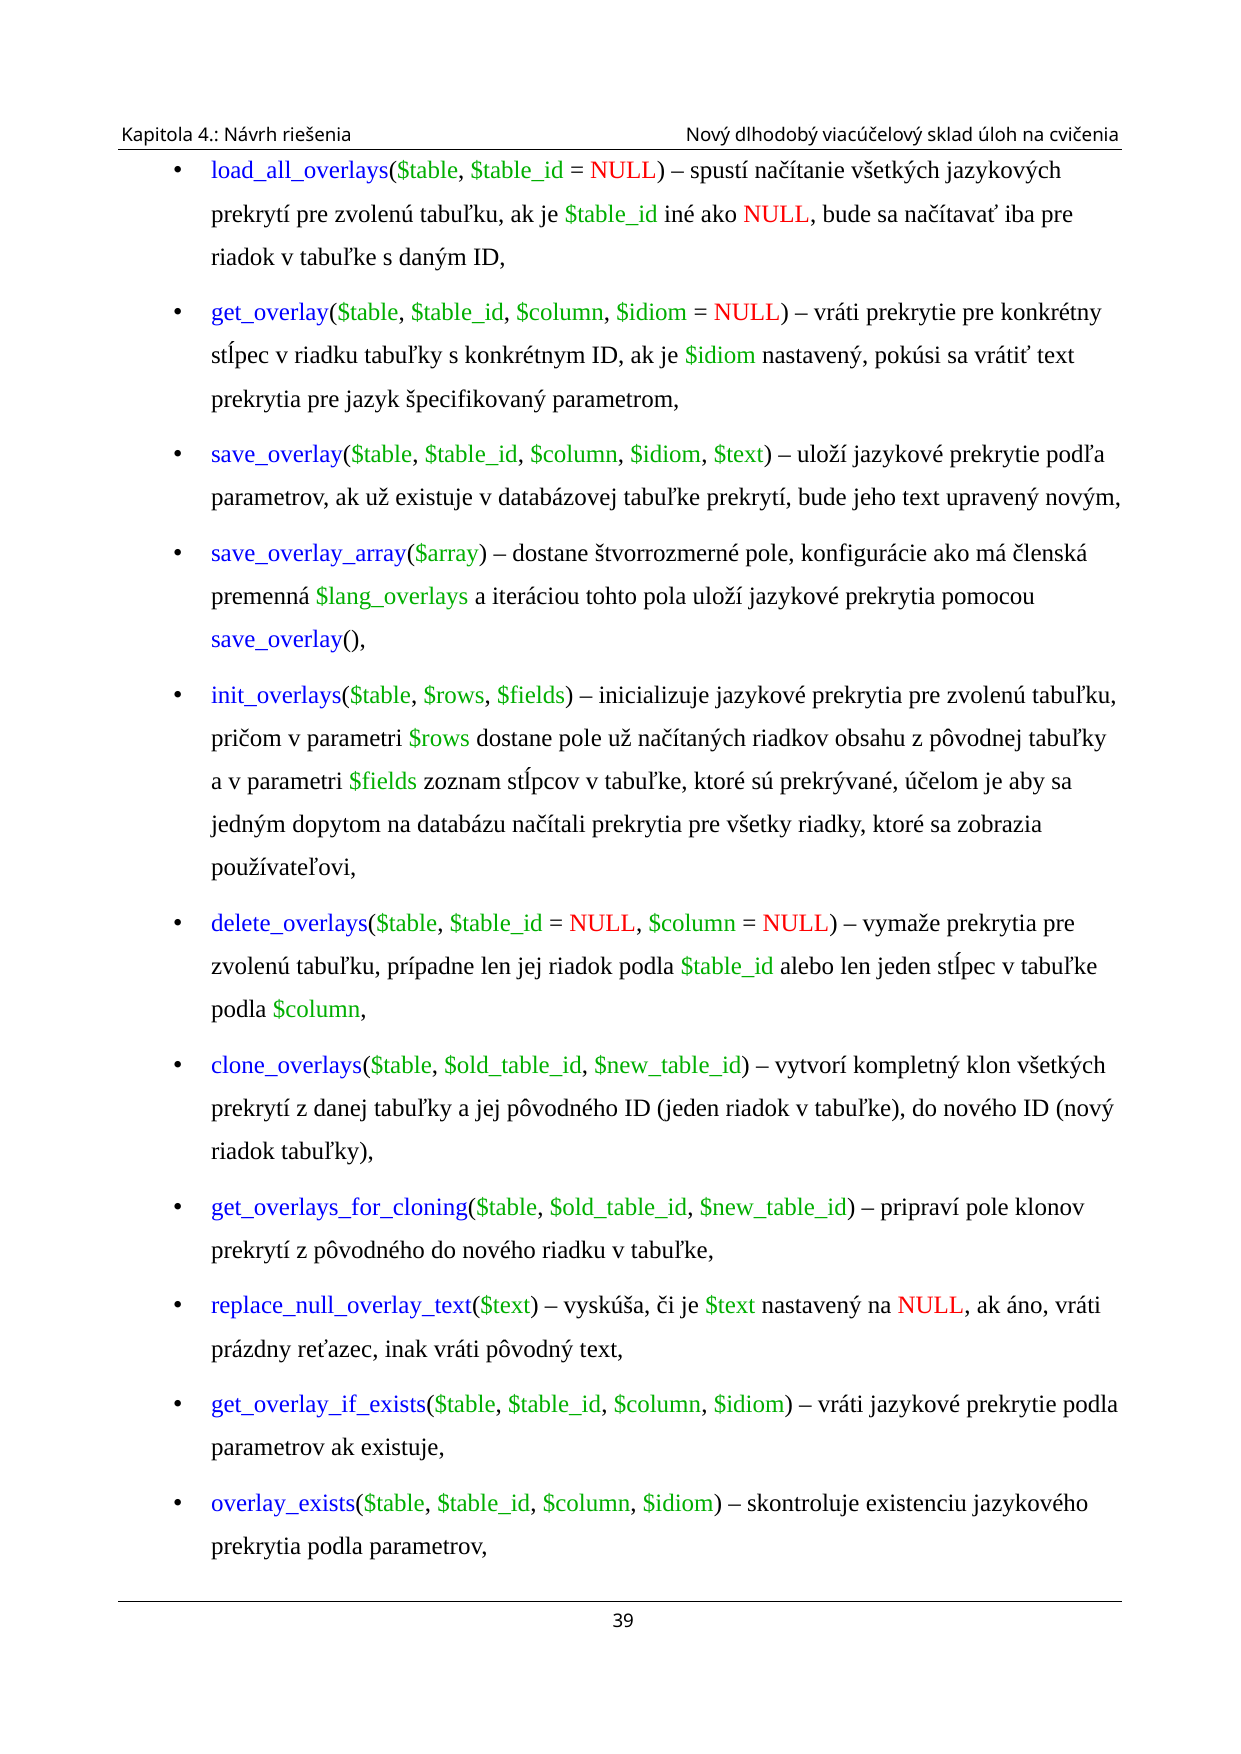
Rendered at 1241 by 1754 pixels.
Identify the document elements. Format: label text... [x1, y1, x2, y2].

list delete_overlays($table, $table_id = NULL, $column = NULL) – vymaže prekrytia pre zvolenú tabuľku, prípadne len jej riadok podla $table_id alebo len jeden stĺpec v tabuľke podla $column, [173, 908, 1122, 1023]
list save_overlay_array($array) – dostane štvorrozmerné pole, konfigurácie ako má členská premenná $lang_overlays a iteráciou tohto pola uloží jazykové prekrytia pomocou save_overlay(), [173, 538, 1122, 653]
list overlay_exists($table, $table_id, $column, $idiom) – skontroluje existenciu jazykového prekrytia podla parametrov, [173, 1488, 1122, 1560]
list clone_overlays($table, $old_table_id, $new_table_id) – vytvorí kompletný klon všetkých prekrytí z danej tabuľky a jej pôvodného ID (jeden riadok v tabuľke), do nového ID (nový riadok tabuľky), [173, 1050, 1122, 1165]
list replace_null_overlay_text($text) – vyskúša, či je $text nastavený na NULL, ak áno, vráti prázdny reťazec, inak vráti pôvodný text, [173, 1291, 1122, 1362]
list init_overlays($table, $rows, $fields) – inicializuje jazykové prekrytia pre zvolenú tabuľku, pričom v parametri $rows dostane pole už načítaných riadkov obsahu z pôvodnej tabuľky a v parametri $fields zoznam stĺpcov v tabuľke, ktoré sú prekrývané, účelom je aby sa jedným dopytom na databázu načítali prekrytia pre všetky riadky, ktoré sa zobrazia používateľovi, [173, 680, 1122, 881]
list save_overlay($table, $table_id, $column, $idiom, $text) – uloží jazykové prekrytie podľa parametrov, ak už existuje v databázovej tabuľke prekrytí, bude jeho text upravený novým, [173, 439, 1122, 511]
list get_overlays_for_cloning($table, $old_table_id, $new_table_id) – pripraví pole klonov prekrytí z pôvodného do nového riadku v tabuľke, [173, 1192, 1122, 1264]
list load_all_overlays($table, $table_id = NULL) – spustí načítanie všetkých jazykových prekrytí pre zvolenú tabuľku, ak je $table_id iné ako NULL, bude sa načítavať iba pre riadok v tabuľke s daným ID, [173, 156, 1122, 271]
list get_overlay($table, $table_id, $column, $idiom = NULL) – vráti prekrytie pre konkrétny stĺpec v riadku tabuľky s konkrétnym ID, ak je $idiom nastavený, pokúsi sa vrátiť text prekrytia pre jazyk špecifikovaný parametrom, [173, 297, 1122, 412]
list get_overlay_if_exists($table, $table_id, $column, $idiom) – vráti jazykové prekrytie podla parametrov ak existuje, [173, 1389, 1122, 1461]
